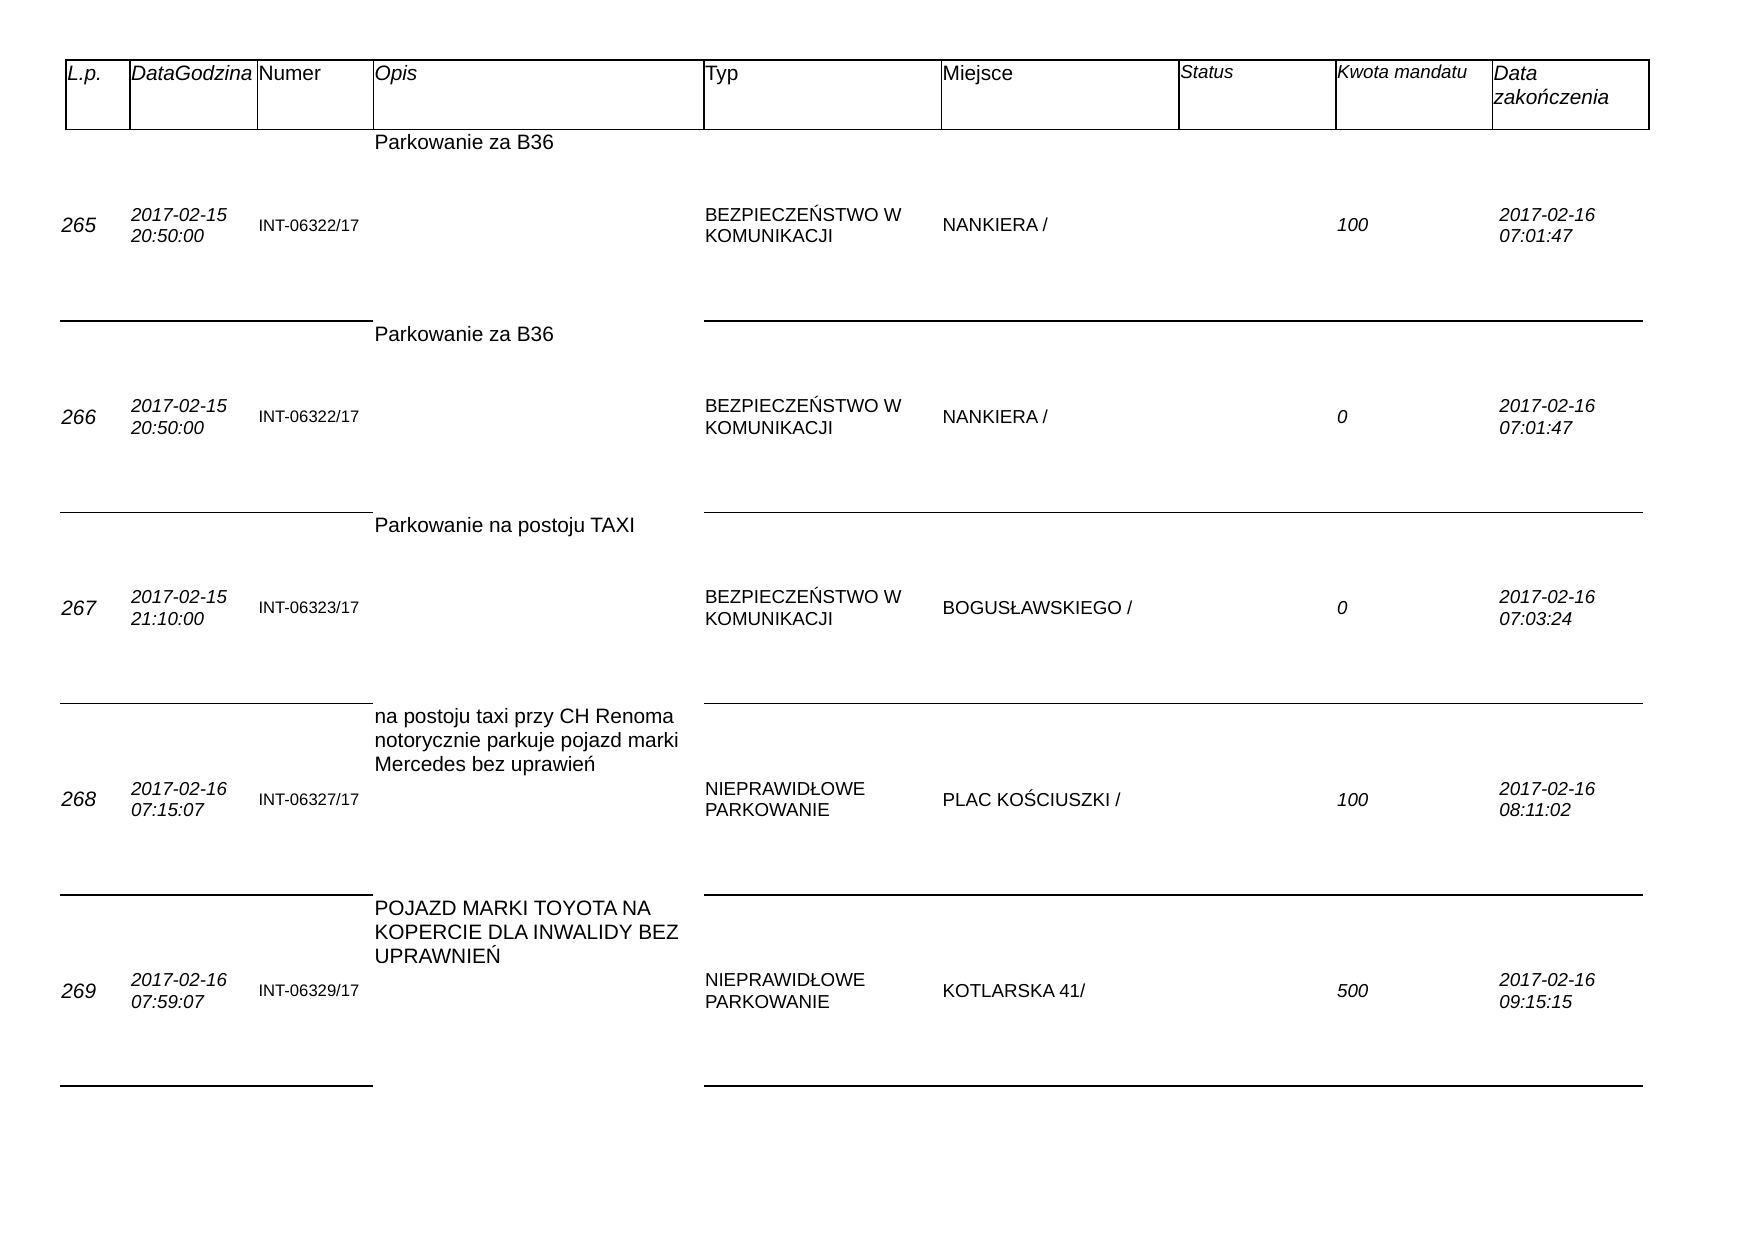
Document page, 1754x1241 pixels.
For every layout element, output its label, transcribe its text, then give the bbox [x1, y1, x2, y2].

table_cell 266 [60, 322, 130, 511]
table_cell NANKIERA / [941, 130, 1179, 320]
table_cell INT-06322/17 [257, 322, 373, 511]
table_header Opis [374, 61, 703, 129]
table_cell [1643, 894, 1649, 1085]
table_cell NANKIERA / [941, 322, 1179, 511]
table_cell KOTLARSKA 41/ [941, 896, 1179, 1085]
table_cell 2017-02-16 07:59:07 [130, 896, 257, 1085]
table_cell 2017-02-15 20:50:00 [130, 322, 257, 511]
table_cell [1643, 511, 1649, 703]
table_cell NIEPRAWIDŁOWE PARKOWANIE [704, 704, 941, 894]
table_header DataGodzina [131, 61, 257, 129]
table_cell [1179, 704, 1336, 894]
table_cell 2017-02-16 07:01:47 [1498, 322, 1643, 511]
table_cell BEZPIECZEŃSTWO W KOMUNIKACJI [704, 513, 941, 703]
table_cell [1643, 703, 1649, 894]
table_cell [1179, 322, 1336, 511]
table_header Kwota mandatu [1337, 61, 1492, 129]
table_cell NIEPRAWIDŁOWE PARKOWANIE [704, 896, 941, 1085]
table_cell 2017-02-15 21:10:00 [130, 513, 257, 703]
table_cell 0 [1336, 322, 1498, 511]
table_cell na postoju taxi przy CH Renoma notorycznie parkuje pojazd marki Mercedes bez uprawień [373, 703, 704, 894]
table_cell BOGUSŁAWSKIEGO / [941, 513, 1179, 703]
table_cell Parkowanie za B36 [373, 320, 704, 511]
table_cell [1179, 896, 1336, 1085]
table_cell 2017-02-16 09:15:15 [1498, 896, 1643, 1085]
table_cell 269 [60, 896, 130, 1085]
table_cell [1643, 320, 1649, 511]
table_cell PLAC KOŚCIUSZKI / [941, 704, 1179, 894]
table_cell 100 [1336, 130, 1498, 320]
table_cell INT-06323/17 [257, 513, 373, 703]
table_cell 500 [1336, 896, 1498, 1085]
table_header [60, 59, 65, 129]
table_cell 265 [60, 129, 130, 320]
table_cell 100 [1336, 704, 1498, 894]
table_cell BEZPIECZEŃSTWO W KOMUNIKACJI [704, 322, 941, 511]
table_cell 2017-02-16 08:11:02 [1498, 704, 1643, 894]
table_cell Parkowanie za B36 [373, 130, 704, 320]
table_cell INT-06322/17 [257, 130, 373, 320]
table_cell [1179, 513, 1336, 703]
table_cell 2017-02-16 07:03:24 [1498, 513, 1643, 703]
table_cell 267 [60, 513, 130, 703]
table_cell POJAZD MARKI TOYOTA NA KOPERCIE DLA INWALIDY BEZ UPRAWNIEŃ [373, 894, 704, 1085]
table_header Typ [705, 61, 941, 129]
table_header Miejsce [942, 61, 1178, 129]
table_header Status [1180, 61, 1335, 129]
table_cell [1643, 130, 1649, 320]
table_cell 2017-02-16 07:15:07 [130, 704, 257, 894]
table_cell INT-06329/17 [257, 896, 373, 1085]
table_header L.p. [67, 61, 129, 129]
table_header Data zakończenia [1493, 61, 1648, 129]
table_cell 0 [1336, 513, 1498, 703]
table_cell 2017-02-16 07:01:47 [1498, 130, 1643, 320]
table_cell BEZPIECZEŃSTWO W KOMUNIKACJI [704, 130, 941, 320]
table_cell [1179, 130, 1336, 320]
table_cell 2017-02-15 20:50:00 [130, 130, 257, 320]
table_cell 268 [60, 704, 130, 894]
table_cell INT-06327/17 [257, 704, 373, 894]
table_cell Parkowanie na postoju TAXI [373, 511, 704, 703]
table_header Numer [258, 61, 373, 129]
